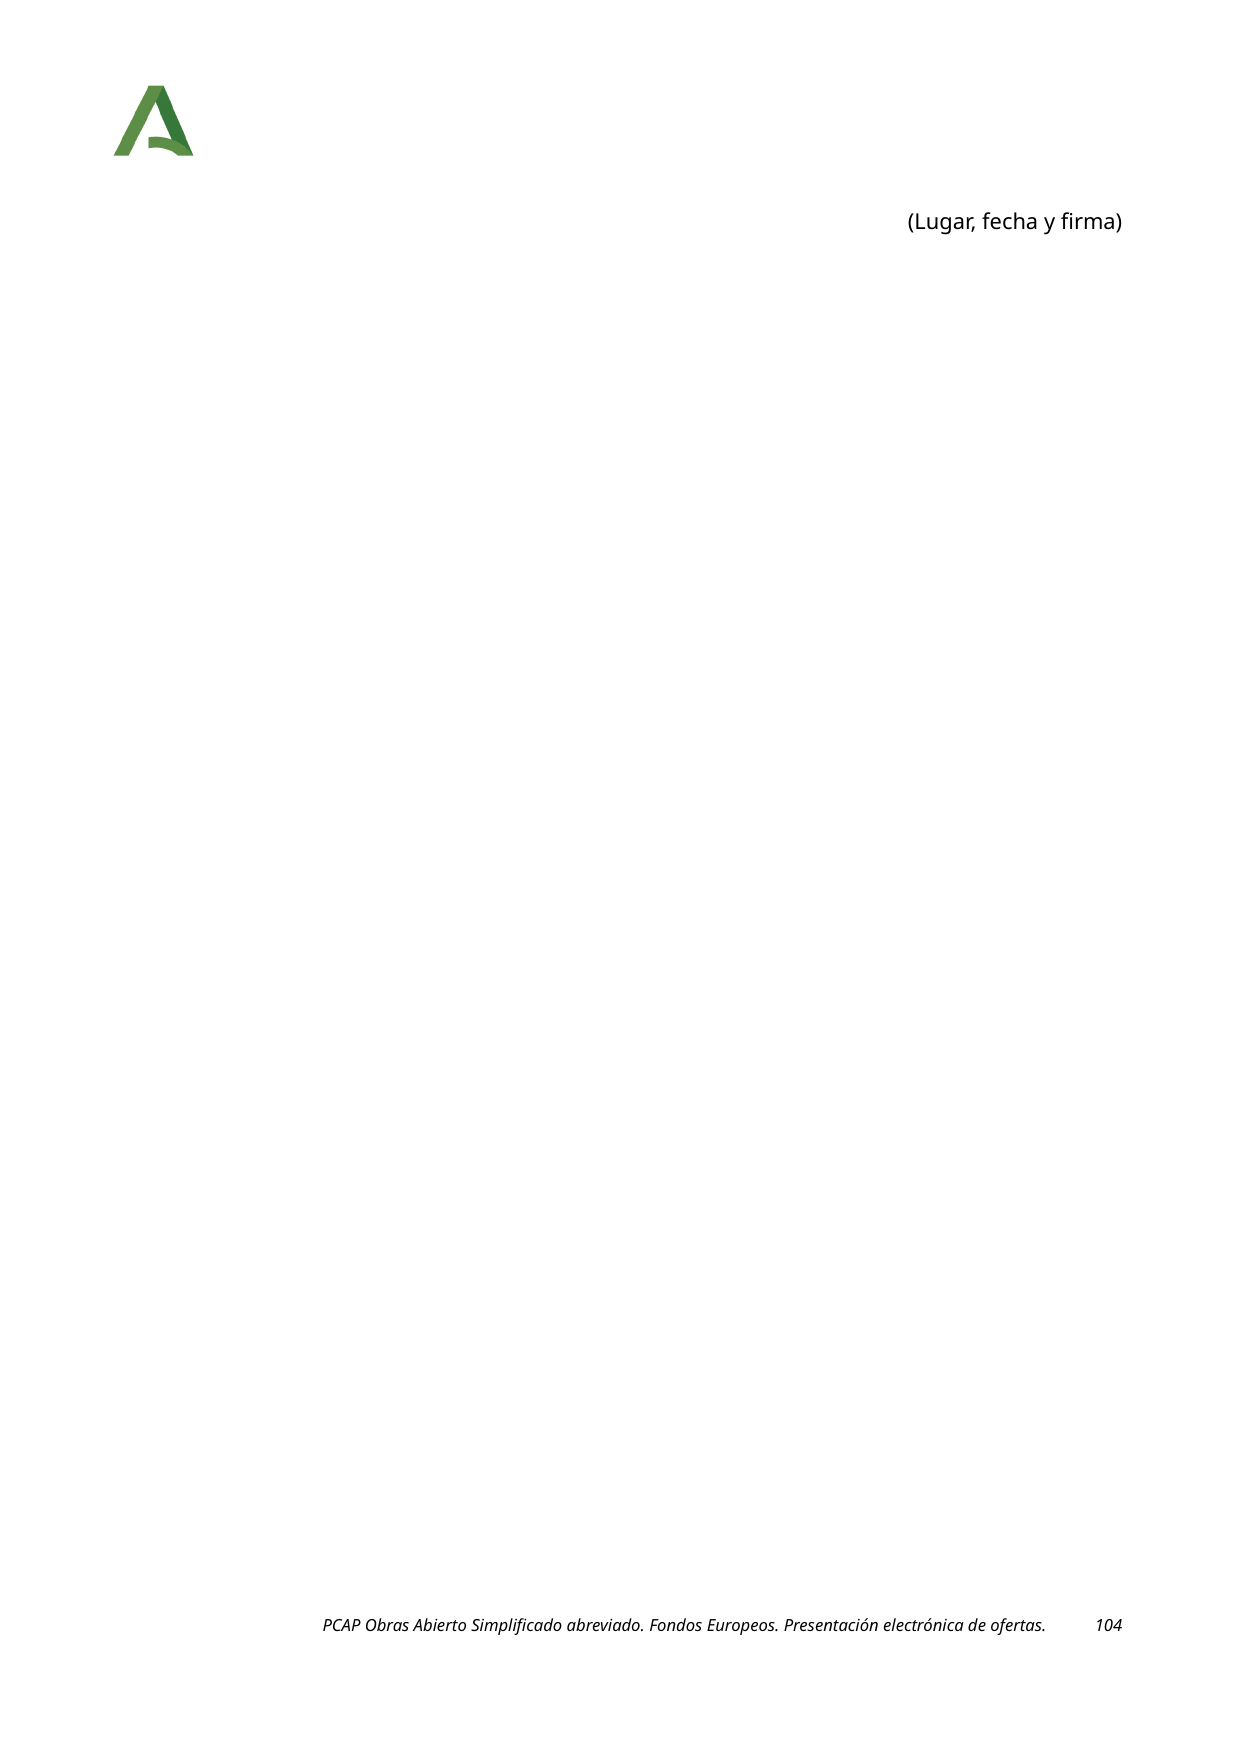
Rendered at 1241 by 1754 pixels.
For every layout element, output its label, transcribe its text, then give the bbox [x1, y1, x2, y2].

text (Lugar, fecha y firma) [118, 206, 1122, 236]
picture [109, 81, 198, 160]
